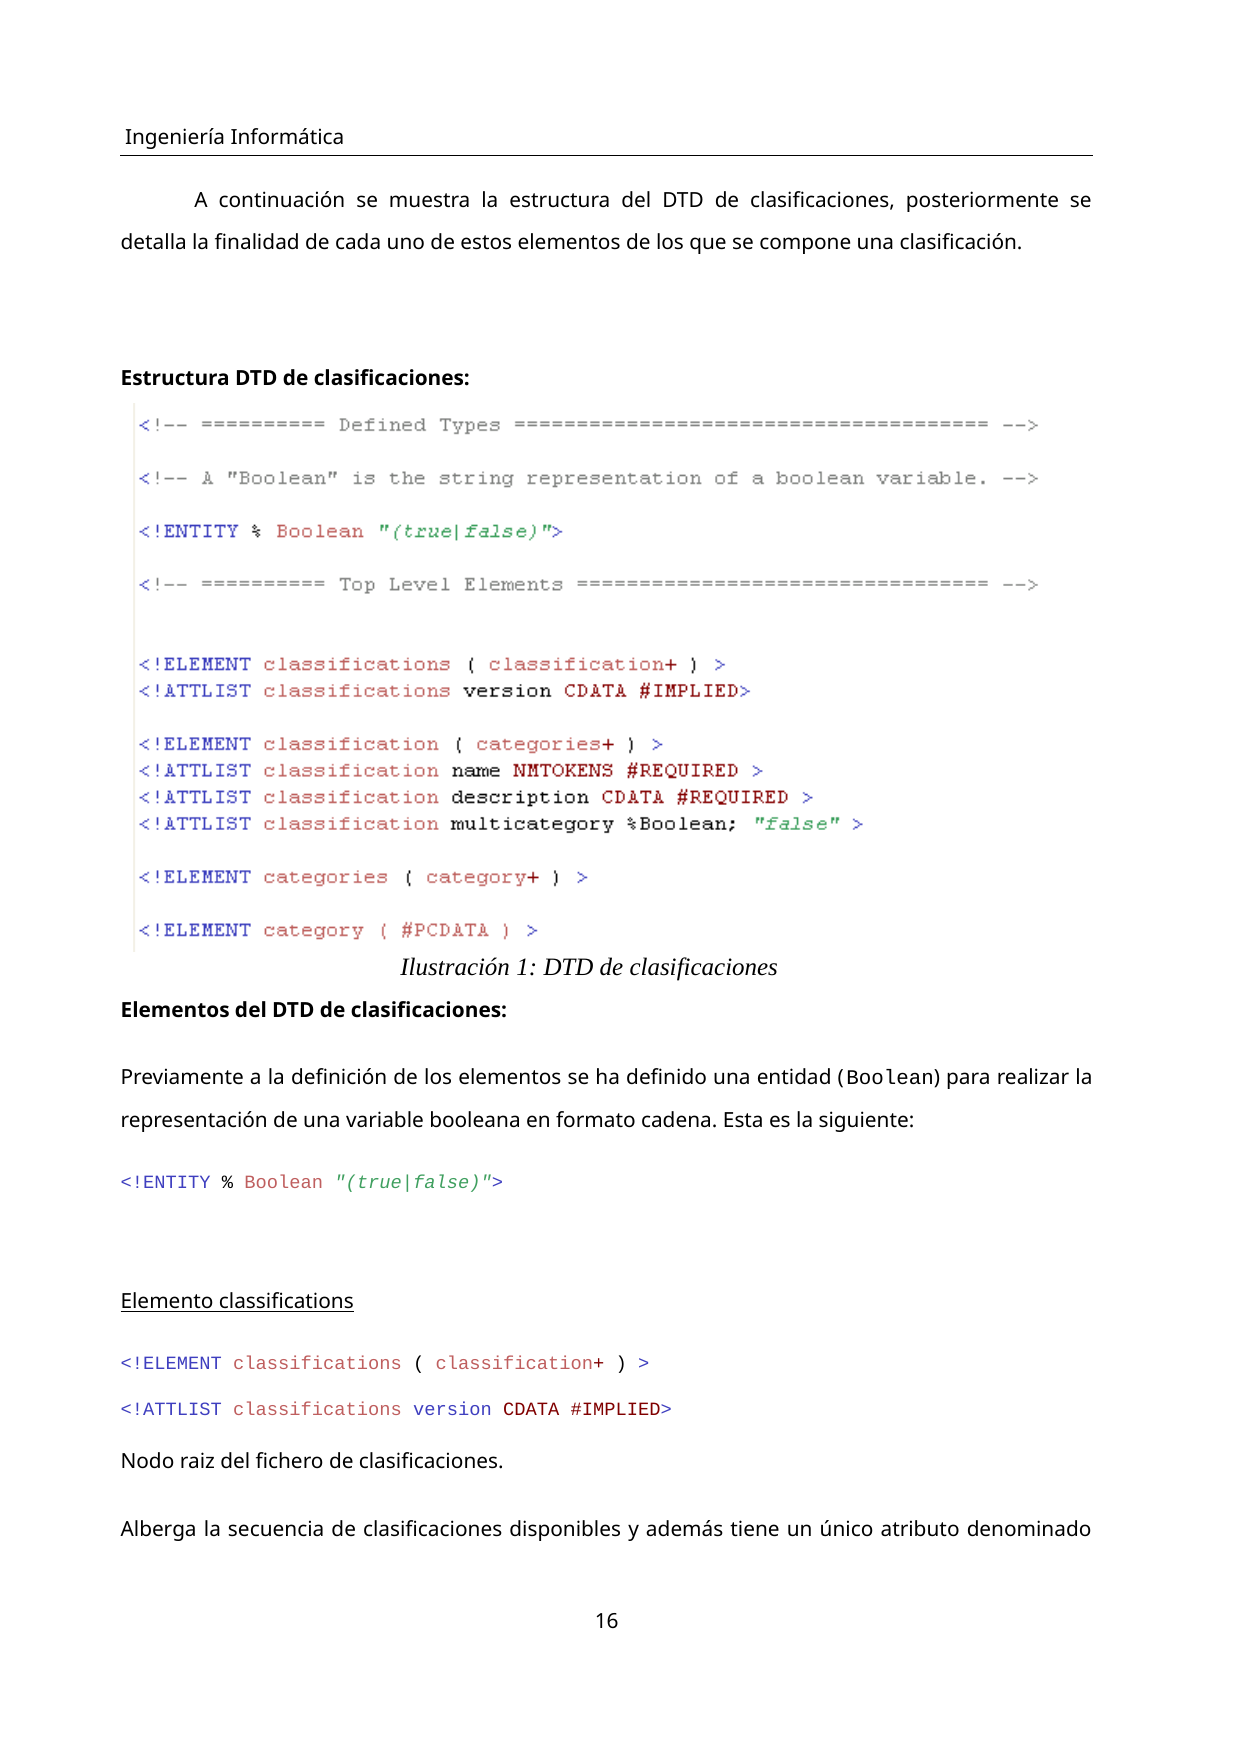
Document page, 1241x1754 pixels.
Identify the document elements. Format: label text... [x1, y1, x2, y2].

text A continuación se muestra la estructura del DTD de clasificaciones, posteriormente se detalla la finalidad de cada uno de estos elementos de los que se compone una clasificación. [120, 185, 1093, 256]
picture [132, 403, 1049, 952]
text <!ATTLIST classifications version CDATA #IMPLIED> [120, 1400, 1093, 1421]
text Alberga la secuencia de clasificaciones disponibles y además tiene un único atributo denominado [120, 1514, 1093, 1542]
text Nodo raiz del fichero de clasificaciones. [120, 1446, 1093, 1475]
text <!ENTITY % Boolean "(true|false)"> [120, 1173, 1093, 1194]
text Ilustración 1: DTD de clasificaciones [132, 952, 1048, 981]
text Previamente a la definición de los elementos se ha definido una entidad (Boolean) para realizar la representación de una variable booleana en formato cadena. Esta es la siguiente: [120, 1062, 1093, 1133]
text Elemento classifications [120, 1286, 1093, 1315]
text <!ELEMENT classifications ( classification+ ) > [120, 1354, 1093, 1375]
text Elementos del DTD de clasificaciones: [120, 952, 1093, 1023]
text Estructura DTD de clasificaciones: [120, 363, 1093, 391]
